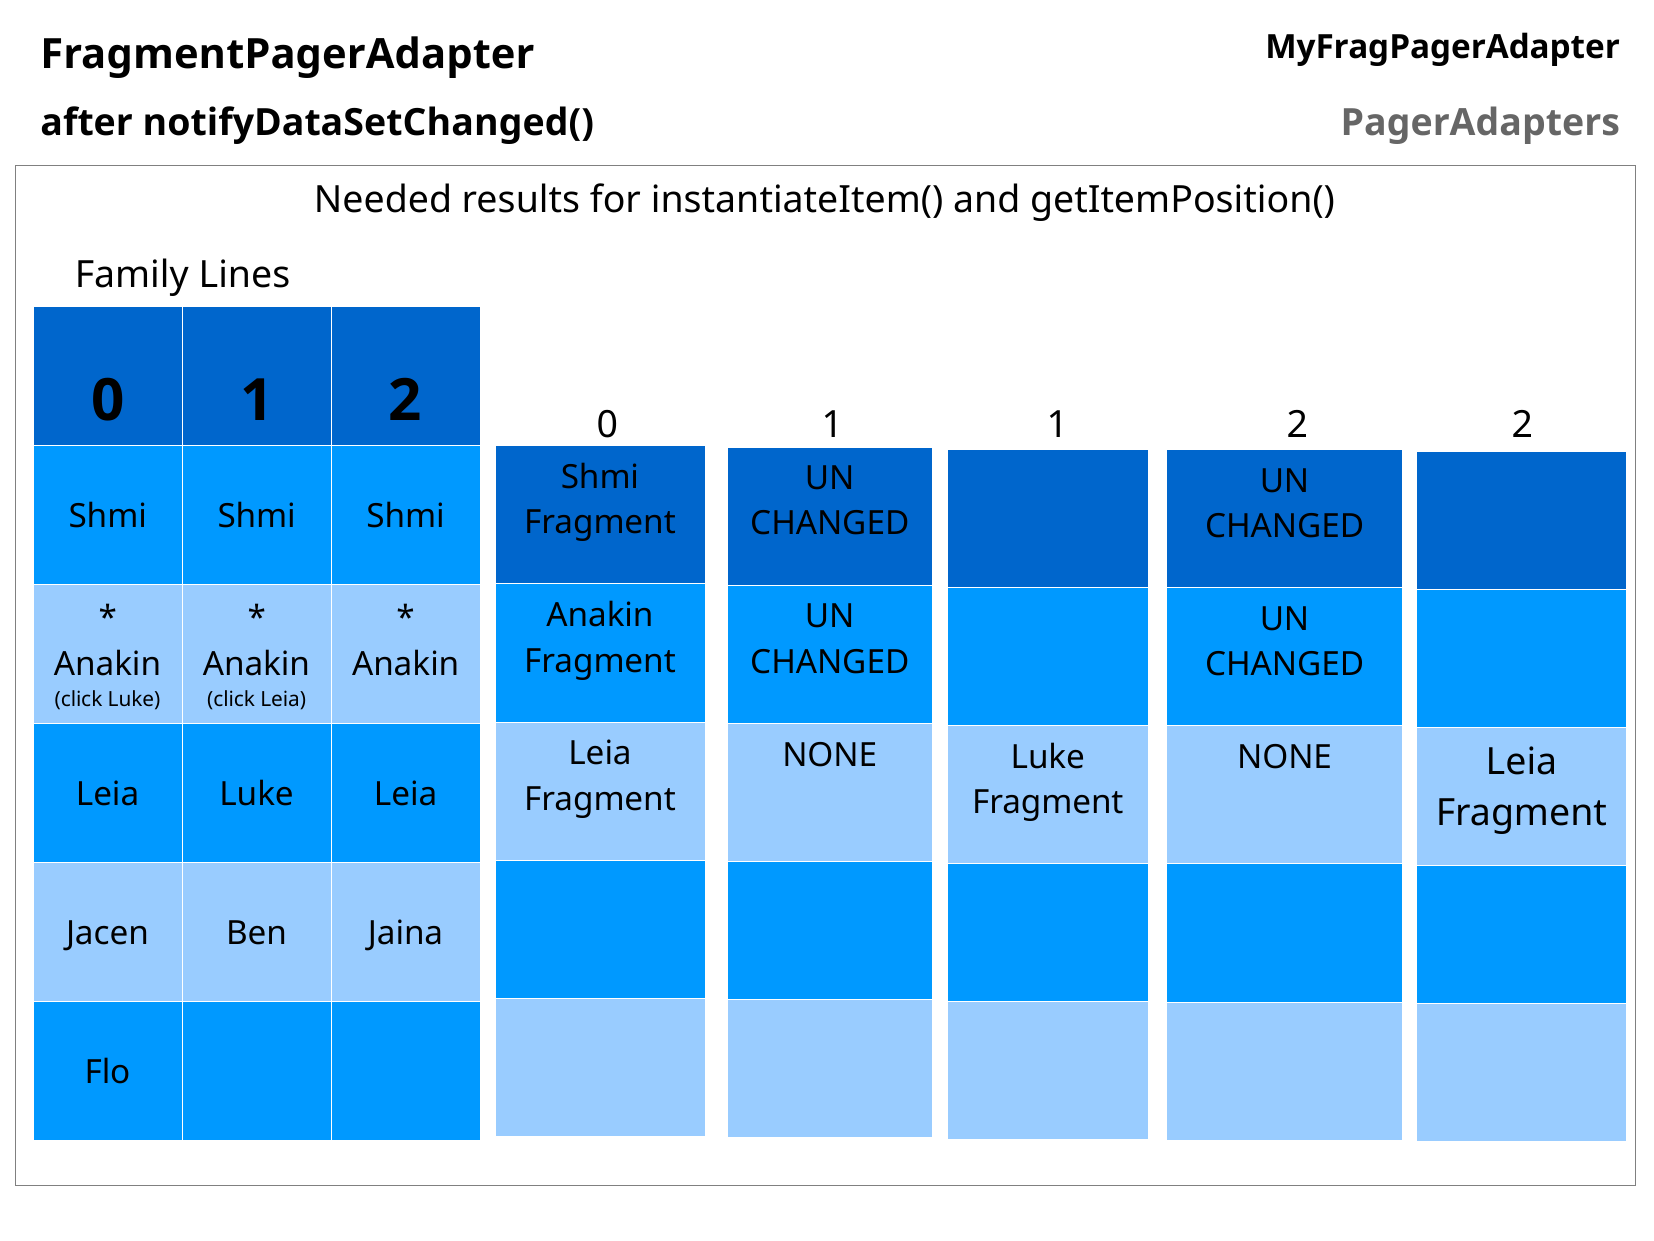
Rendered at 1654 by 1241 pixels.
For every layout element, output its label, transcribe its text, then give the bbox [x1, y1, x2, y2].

table_cell [1417, 866, 1626, 1003]
table_cell Flo [34, 1002, 182, 1140]
table_cell [496, 999, 705, 1136]
table_header Shmi Fragment [496, 446, 705, 583]
table_cell [1417, 1004, 1626, 1141]
table_cell [496, 861, 705, 998]
text_box 0 [570, 390, 646, 445]
table_cell Leia Fragment [1417, 728, 1626, 865]
table_cell NONE [1167, 726, 1402, 863]
table_header 0 [34, 307, 182, 445]
table_header [948, 450, 1148, 587]
table_cell Jacen [34, 863, 182, 1001]
table_cell UN CHANGED [728, 586, 932, 723]
table_cell [183, 1002, 331, 1140]
table_header UN CHANGED [728, 448, 932, 585]
table_cell * Anakin (click Leia) [183, 585, 331, 723]
text_box Needed results for instantiateItem() and getItemPosition() [15, 165, 1636, 1186]
table_cell PagerAdapters [831, 89, 1635, 154]
text_box 1 [795, 390, 871, 447]
text_box 2 [1485, 390, 1561, 450]
table_cell Ben [183, 863, 331, 1001]
table_header MyFragPagerAdapter [831, 16, 1635, 88]
table_header [1417, 452, 1626, 589]
table_cell * Anakin [332, 585, 480, 723]
table_cell Luke Fragment [948, 726, 1148, 863]
table_cell [1167, 1003, 1402, 1140]
table_cell [948, 864, 1148, 1001]
table_header UN CHANGED [1167, 450, 1402, 587]
table_header FragmentPagerAdapter [27, 16, 830, 88]
text_box Family Lines [60, 240, 541, 293]
table_cell Jaina [332, 863, 480, 1001]
table_cell Shmi [183, 446, 331, 584]
table_cell [948, 588, 1148, 725]
table_cell Luke [183, 724, 331, 862]
table_cell [332, 1002, 480, 1140]
text_box 1 [1020, 390, 1096, 449]
table_cell Leia Fragment [496, 723, 705, 860]
table_cell Shmi [332, 446, 480, 584]
table_cell Shmi [34, 446, 182, 584]
table_cell Leia [34, 724, 182, 862]
table_cell after notifyDataSetChanged() [27, 89, 830, 154]
table_cell [728, 1000, 932, 1137]
table_cell [1167, 864, 1402, 1002]
table_cell * Anakin (click Luke) [34, 585, 182, 723]
text_box 2 [1260, 390, 1336, 450]
table_header 1 [183, 307, 331, 445]
table_cell Anakin Fragment [496, 584, 705, 722]
table_header 2 [332, 307, 480, 445]
table_cell UN CHANGED [1167, 588, 1402, 725]
table_cell [1417, 590, 1626, 727]
table_cell Leia [332, 724, 480, 862]
table_cell NONE [728, 724, 932, 861]
table_cell [948, 1002, 1148, 1139]
table_cell [728, 862, 932, 999]
